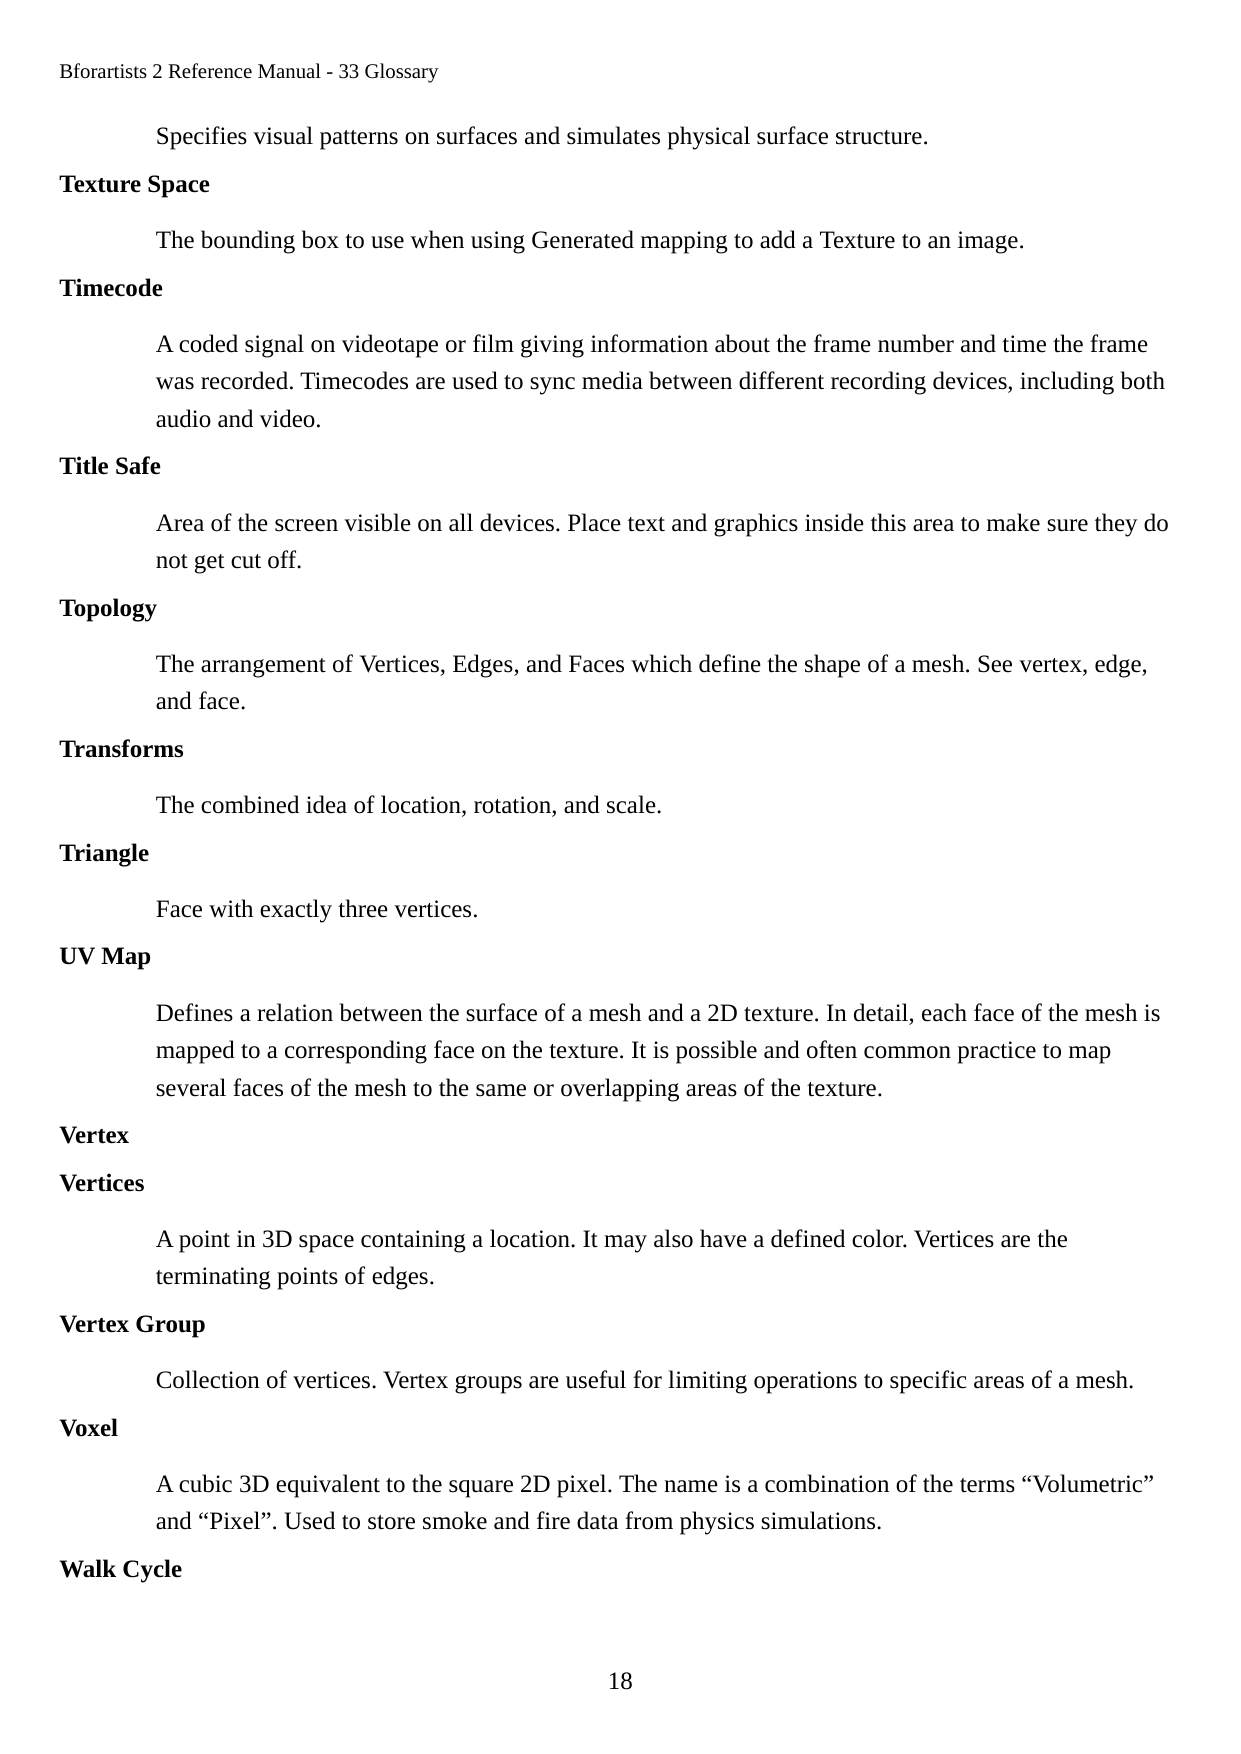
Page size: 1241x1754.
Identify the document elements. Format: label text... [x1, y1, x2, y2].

list A coded signal on videotape or film giving information about the frame number and time the frame was recorded. Timecodes are used to sync media between different recording devices, including both audio and video. [156, 320, 1181, 433]
subtitle Texture Space [59, 169, 1181, 198]
subtitle UV Map [59, 941, 1181, 970]
list Area of the screen visible on all devices. Place text and graphics inside this area to make sure they do not get cut off. [156, 499, 1181, 574]
list The bounding box to use when using Generated mapping to add a Texture to an image. [156, 216, 1181, 254]
list The combined idea of location, rotation, and scale. [156, 781, 1181, 819]
list Specifies visual patterns on surfaces and simulates physical surface structure. [156, 113, 1181, 150]
list A point in 3D space containing a location. It may also have a defined color. Vertices are the terminating points of edges. [156, 1215, 1181, 1290]
subtitle Vertices [59, 1168, 1181, 1196]
subtitle Topology [59, 593, 1181, 621]
list The arrangement of Vertices, Edges, and Faces which define the shape of a mesh. See vertex, edge, and face. [156, 640, 1181, 715]
list A cubic 3D equivalent to the square 2D pixel. The name is a combination of the terms “Volumetric” and “Pixel”. Used to store smoke and fire data from physics simulations. [156, 1460, 1181, 1535]
subtitle Transforms [59, 734, 1181, 763]
subtitle Walk Cycle [59, 1554, 1181, 1583]
subtitle Vertex [59, 1120, 1181, 1149]
subtitle Vertex Group [59, 1309, 1181, 1338]
subtitle Title Safe [59, 451, 1181, 480]
subtitle Triangle [59, 838, 1181, 866]
subtitle Timecode [59, 273, 1181, 301]
subtitle Voxel [59, 1413, 1181, 1441]
list Collection of vertices. Vertex groups are useful for limiting operations to specific areas of a mesh. [156, 1356, 1181, 1394]
list Face with exactly three vertices. [156, 885, 1181, 923]
list Defines a relation between the surface of a mesh and a 2D texture. In detail, each face of the mesh is mapped to a corresponding face on the texture. It is possible and often common practice to map several faces of the mesh to the same or overlapping areas of the texture. [156, 989, 1181, 1101]
